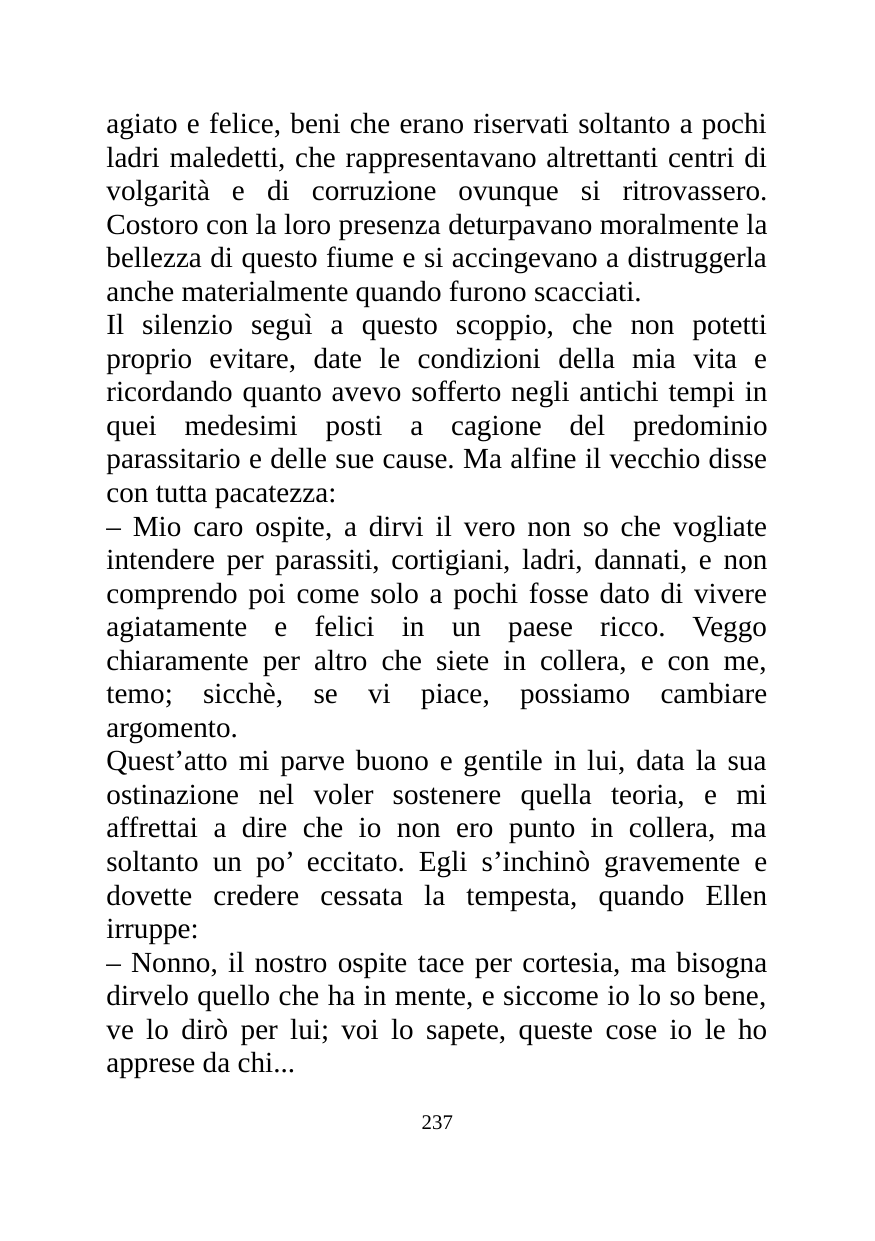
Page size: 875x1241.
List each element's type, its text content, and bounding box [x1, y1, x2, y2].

text Quest’atto mi parve buono e gentile in lui, data la sua ostinazione nel voler sostenere quella teoria, e mi affrettai a dire che io non ero punto in collera, ma soltanto un po’ eccitato. Egli s’inchinò gravemente e dovette credere cessata la tempesta, quando Ellen irruppe: [106, 743, 768, 945]
text Il silenzio seguì a questo scoppio, che non potetti proprio evitare, date le condizioni della mia vita e ricordando quanto avevo sofferto negli antichi tempi in quei medesimi posti a cagione del predominio parassitario e delle sue cause. Ma alfine il vecchio disse con tutta pacatezza: [106, 307, 768, 509]
text agiato e felice, beni che erano riservati soltanto a pochi ladri maledetti, che rappresentavano altrettanti centri di volgarità e di corruzione ovunque si ritrovassero. Costoro con la loro presenza deturpavano moralmente la bellezza di questo fiume e si accingevano a distruggerla anche materialmente quando furono scacciati. [106, 106, 768, 307]
text – Mio caro ospite, a dirvi il vero non so che vogliate intendere per parassiti, cortigiani, ladri, dannati, e non comprendo poi come solo a pochi fosse dato di vivere agiatamente e felici in un paese ricco. Veggo chiaramente per altro che siete in collera, e con me, temo; sicchè, se vi piace, possiamo cambiare argomento. [106, 509, 768, 743]
text – Nonno, il nostro ospite tace per cortesia, ma bisogna dirvelo quello che ha in mente, e siccome io lo so bene, ve lo dirò per lui; voi lo sapete, queste cose io le ho apprese da chi... [106, 945, 768, 1079]
